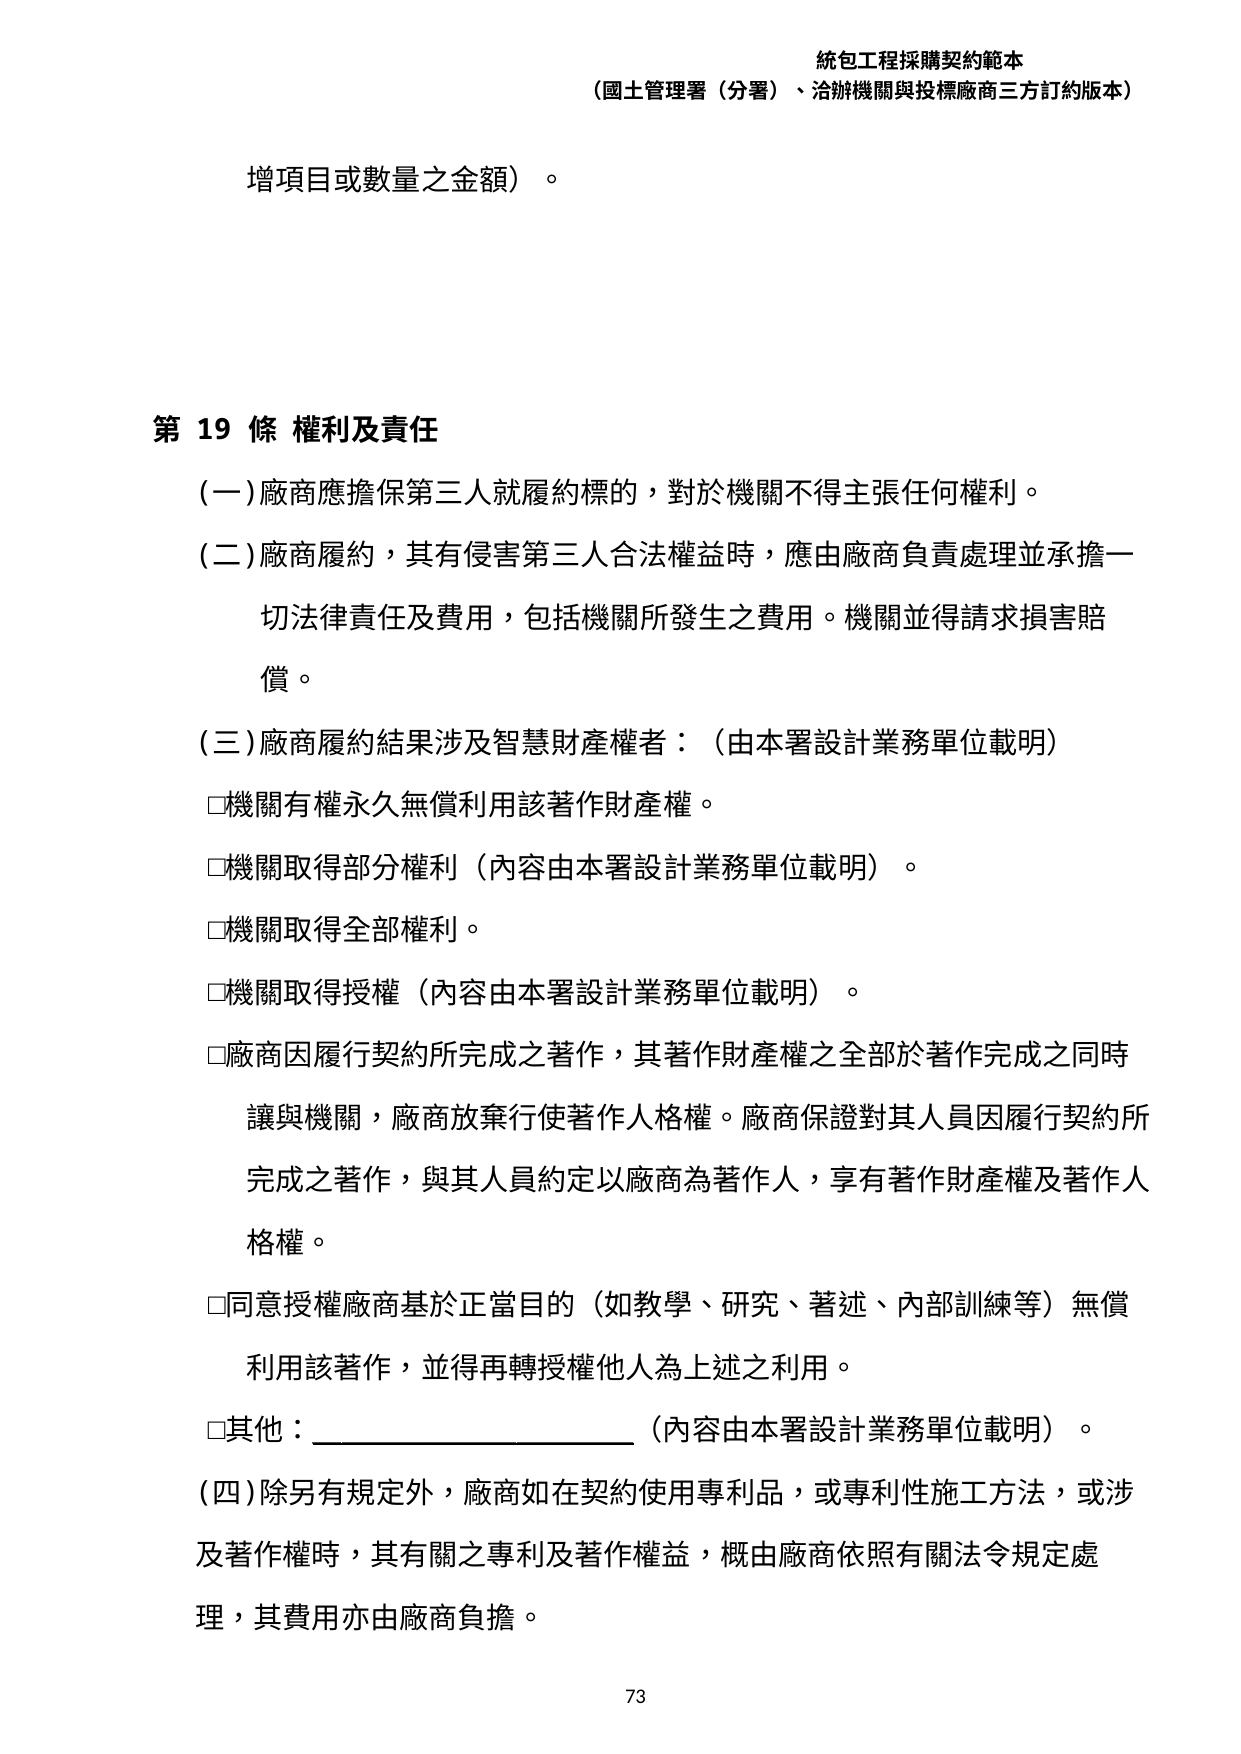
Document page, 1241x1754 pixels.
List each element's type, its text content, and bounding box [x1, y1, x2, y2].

table_cell [239, 199, 281, 276]
table_cell [154, 199, 197, 276]
table_cell (一)廠商應擔保第三人就履約標的，對於機關不得主張任何權利。 [197, 449, 1167, 511]
table_cell [154, 511, 197, 699]
table_cell (三)廠商履約結果涉及智慧財產權者：（由本署設計業務單位載明） [197, 699, 1167, 761]
table_cell 增項目或數量之金額）。 [197, 136, 1167, 199]
table_cell (二)廠商履約，其有侵害第三人合法權益時，應由廠商負責處理並承擔一切法律責任及費用，包括機關所發生之費用。機關並得請求損害賠償。 [197, 511, 1167, 699]
table_cell [154, 1449, 197, 1636]
table_cell [197, 199, 239, 276]
table_cell □機關有權永久無償利用該著作財產權。 □機關取得部分權利（內容由本署設計業務單位載明）。 □機關取得全部權利。 □機關取得授權（內容由本署設計業務單位載明）。 □廠商因履行契約所完成之著作，其著作財產權之全部於著作完成之同時讓與機關，廠商放棄行使著作人格權。廠商保證對其人員因履行契約所完成之著作，與其人員約定以廠商為著作人，享有著作財產權及著作人格權。 □同意授權廠商基於正當目的（如教學、研究、著述、內部訓練等）無償利用該著作，並得再轉授權他人為上述之利用。 □其他：＿＿＿＿＿＿＿＿＿＿＿（內容由本署設計業務單位載明）。 [197, 761, 1167, 1449]
table_cell [154, 699, 197, 761]
table_cell (四)除另有規定外，廠商如在契約使用專利品，或專利性施工方法，或涉及著作權時，其有關之專利及著作權益，概由廠商依照有關法令規定處理，其費用亦由廠商負擔。 [197, 1449, 1167, 1636]
table_cell [281, 199, 323, 276]
table_cell [366, 199, 1167, 276]
table_cell [154, 761, 197, 1449]
table_cell [324, 199, 366, 276]
table_cell [154, 449, 197, 511]
table_cell [154, 136, 197, 199]
table_header 第 19 條 權利及責任 [154, 386, 1167, 449]
